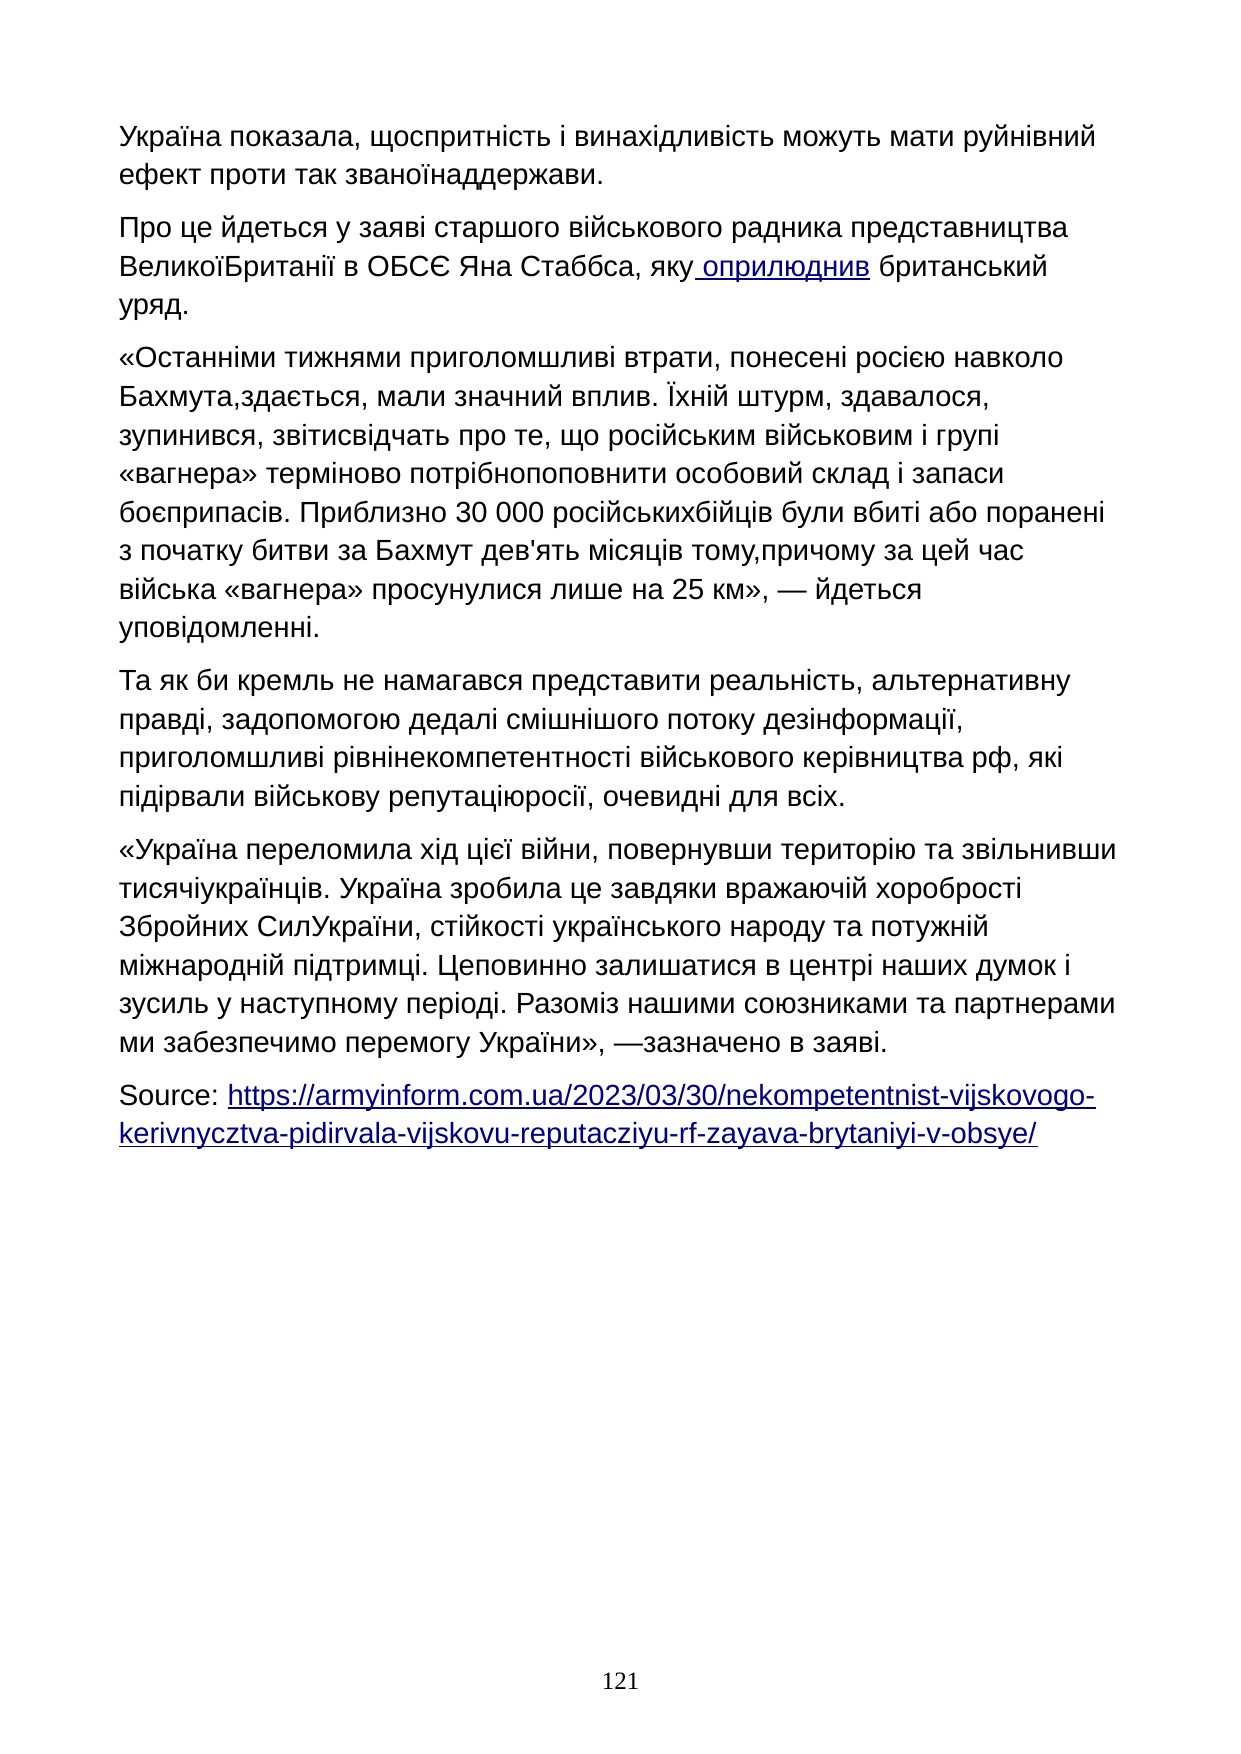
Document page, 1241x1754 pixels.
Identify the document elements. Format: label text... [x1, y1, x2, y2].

text «Останніми тижнями приголомшливі втрати, понесені росією навколо Бахмута,здається, мали значний вплив. Їхній штурм, здавалося, зупинився, звітисвідчать про те, що російським військовим і групі «вагнера» терміново потрібнопоповнити особовий склад і запаси боєприпасів. Приблизно 30 000 російськихбійців були вбиті або поранені з початку битви за Бахмут дев'ять місяців тому,причому за цей час війська «вагнера» просунулися лише на 25 км», — йдеться уповідомленні. [118, 340, 1122, 644]
text Source: https://armyinform.com.ua/2023/03/30/nekompetentnist-vijskovogo-kerivnycztva-pidirvala-vijskovu-reputacziyu-rf-zayava-brytaniyi-v-obsye/ [118, 1078, 1122, 1150]
text «Україна переломила хід цієї війни, повернувши територію та звільнивши тисячіукраїнців. Україна зробила це завдяки вражаючій хоробрості Збройних СилУкраїни, стійкості українського народу та потужній міжнародній підтримці. Цеповинно залишатися в центрі наших думок і зусиль у наступному періоді. Разоміз нашими союзниками та партнерами ми забезпечимо перемогу України», —зазначено в заяві. [118, 832, 1122, 1058]
text Україна показала, щоспритність і винахідливість можуть мати руйнівний ефект проти так званоїнаддержави. [118, 118, 1122, 191]
text Про це йдеться у заяві старшого військового радника представництва ВеликоїБританії в ОБСЄ Яна Стаббса, яку оприлюднив британський уряд. [118, 210, 1122, 321]
text Та як би кремль не намагався представити реальність, альтернативну правді, задопомогою дедалі смішнішого потоку дезінформації, приголомшливі рівнінекомпетентності військового керівництва рф, які підірвали військову репутаціюросії, очевидні для всіх. [118, 663, 1122, 812]
